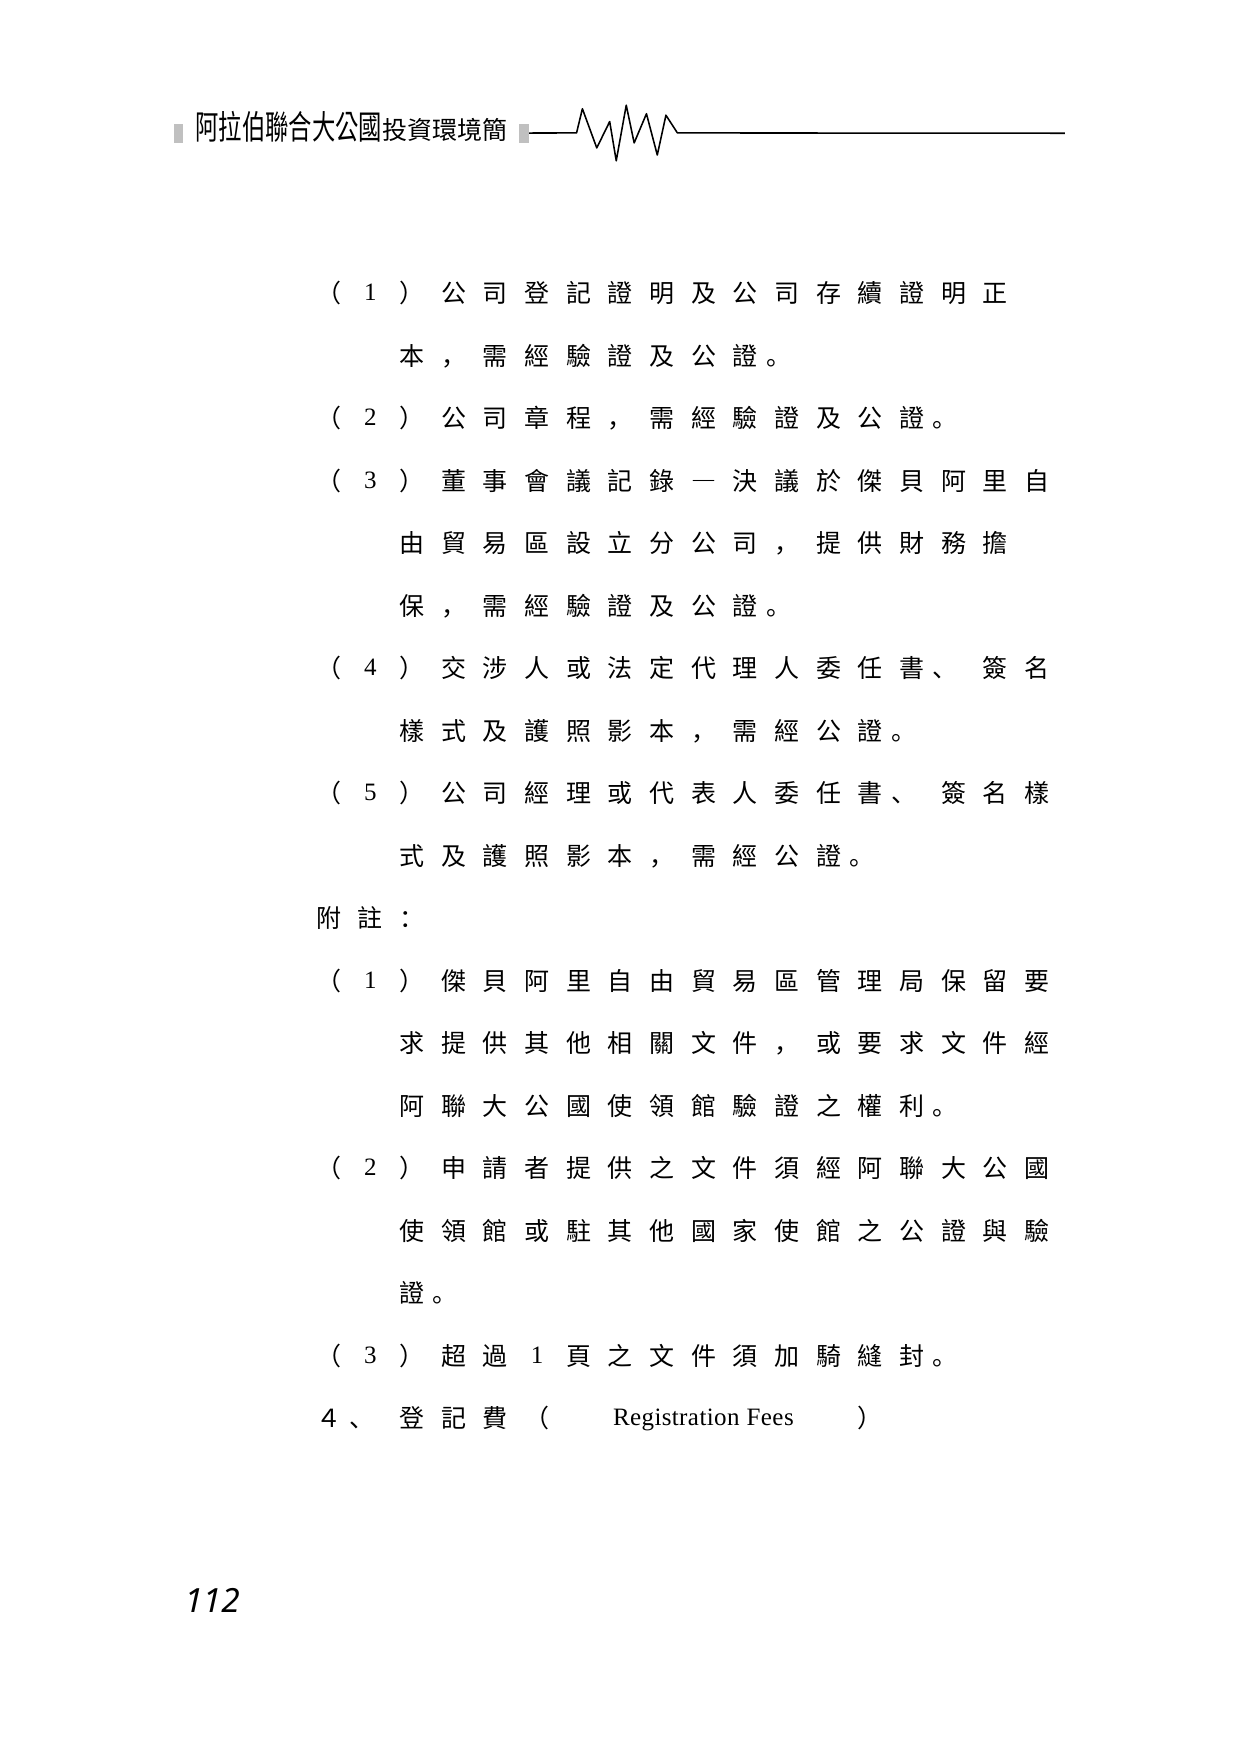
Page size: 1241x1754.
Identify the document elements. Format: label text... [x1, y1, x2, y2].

text （1）公司登記證明及公司存續證明正本，需經驗證及公證。 [306, 250, 1058, 375]
text （3）超過1頁之文件須加騎縫封。 [306, 1313, 1058, 1375]
text （3）董事會議記錄—決議於傑貝阿里自由貿易區設立分公司，提供財務擔保，需經驗證及公證。 [306, 438, 1058, 625]
text （5）公司經理或代表人委任書、簽名樣式及護照影本，需經公證。 [306, 750, 1058, 875]
text （2）公司章程，需經驗證及公證。 [306, 375, 1058, 438]
text （1）傑貝阿里自由貿易區管理局保留要求提供其他相關文件，或要求文件經阿聯大公國使領館驗證之權利。 [306, 938, 1058, 1125]
text 附註： [306, 875, 1058, 938]
text ４、登記費（Registration Fees） [281, 1375, 1058, 1438]
text （4）交涉人或法定代理人委任書、簽名樣式及護照影本，需經公證。 [306, 625, 1058, 750]
text （2）申請者提供之文件須經阿聯大公國使領館或駐其他國家使館之公證與驗證。 [306, 1125, 1058, 1313]
